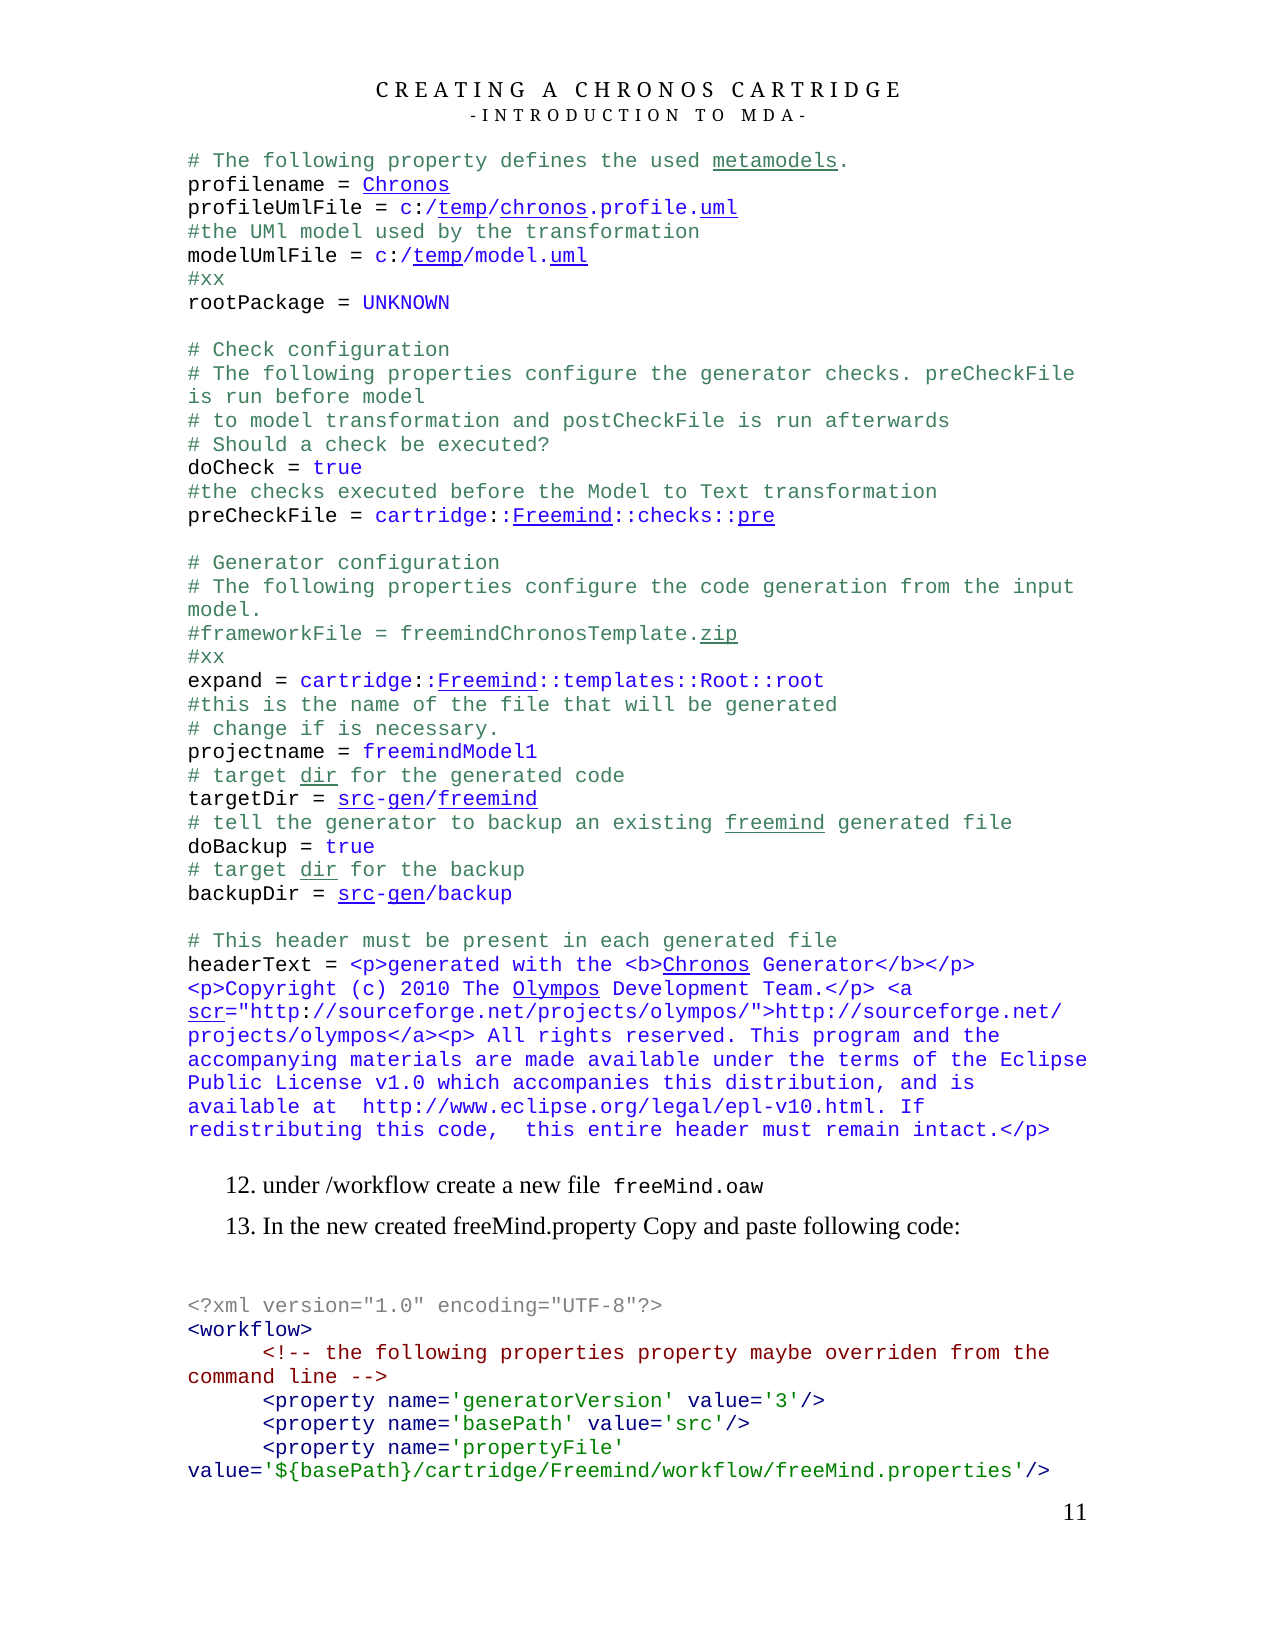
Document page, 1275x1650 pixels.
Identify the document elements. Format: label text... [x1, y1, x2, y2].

text profilename = Chronos [187, 174, 1087, 197]
text # target dir for the backup [187, 859, 1087, 883]
list under /workflow create a new file freeMind.oaw [225, 1171, 1087, 1199]
text #the UMl model used by the transformation [187, 221, 1087, 244]
text preCheckFile = cartridge::Freemind::checks::pre [187, 505, 1087, 528]
text #xx [187, 647, 1087, 670]
text expand = cartridge::Freemind::templates::Root::root [187, 670, 1087, 694]
text <property name='propertyFile' value='${basePath}/cartridge/Freemind/workflow/freeMind.properties'/> [187, 1437, 1087, 1484]
text # The following properties configure the code generation from the input model. [187, 576, 1087, 623]
text # target dir for the generated code [187, 765, 1087, 788]
text <property name='generatorVersion' value='3'/> [187, 1389, 1087, 1413]
text <!-- the following properties property maybe overriden from the command line --> [187, 1342, 1087, 1389]
text projectname = freemindModel1 [187, 741, 1087, 765]
text # Generator configuration [187, 552, 1087, 576]
text profileUmlFile = c:/temp/chronos.profile.uml [187, 197, 1087, 221]
text <?xml version="1.0" encoding="UTF-8"?> [187, 1295, 1087, 1319]
text # to model transformation and postCheckFile is run afterwards [187, 410, 1087, 434]
text # Should a check be executed? [187, 434, 1087, 457]
text # tell the generator to backup an existing freemind generated file [187, 812, 1087, 836]
text headerText = <p>generated with the <b>Chronos Generator</b></p> <p>Copyright (c) 2010 The Olympos Development Team.</p> <a scr="http://sourceforge.net/projects/olympos/">http://sourceforge.net/projects/olympos</a><p> All rights reserved. This program and the accompanying materials are made available under the terms of the Eclipse Public License v1.0 which accompanies this distribution, and is available at http://www.eclipse.org/legal/epl-v10.html. If redistributing this code, this entire header must remain intact.</p> [187, 954, 1087, 1171]
text doBackup = true [187, 836, 1087, 859]
text backupDir = src-gen/backup [187, 883, 1087, 907]
text #frameworkFile = freemindChronosTemplate.zip [187, 623, 1087, 647]
text # The following property defines the used metamodels. [187, 150, 1087, 174]
text #the checks executed before the Model to Text transformation [187, 481, 1087, 505]
text # The following properties configure the generator checks. preCheckFile is run before model [187, 363, 1087, 410]
list In the new created freeMind.property Copy and paste following code: [225, 1212, 1087, 1295]
text #this is the name of the file that will be generated [187, 694, 1087, 717]
text # Check configuration [187, 339, 1087, 363]
text <property name='basePath' value='src'/> [187, 1413, 1087, 1437]
text doCheck = true [187, 457, 1087, 481]
text # change if is necessary. [187, 717, 1087, 741]
text modelUmlFile = c:/temp/model.uml [187, 244, 1087, 268]
text targetDir = src-gen/freemind [187, 788, 1087, 812]
text # This header must be present in each generated file [187, 930, 1087, 954]
text #xx [187, 268, 1087, 292]
text <workflow> [187, 1319, 1087, 1342]
text rootPackage = UNKNOWN [187, 292, 1087, 316]
